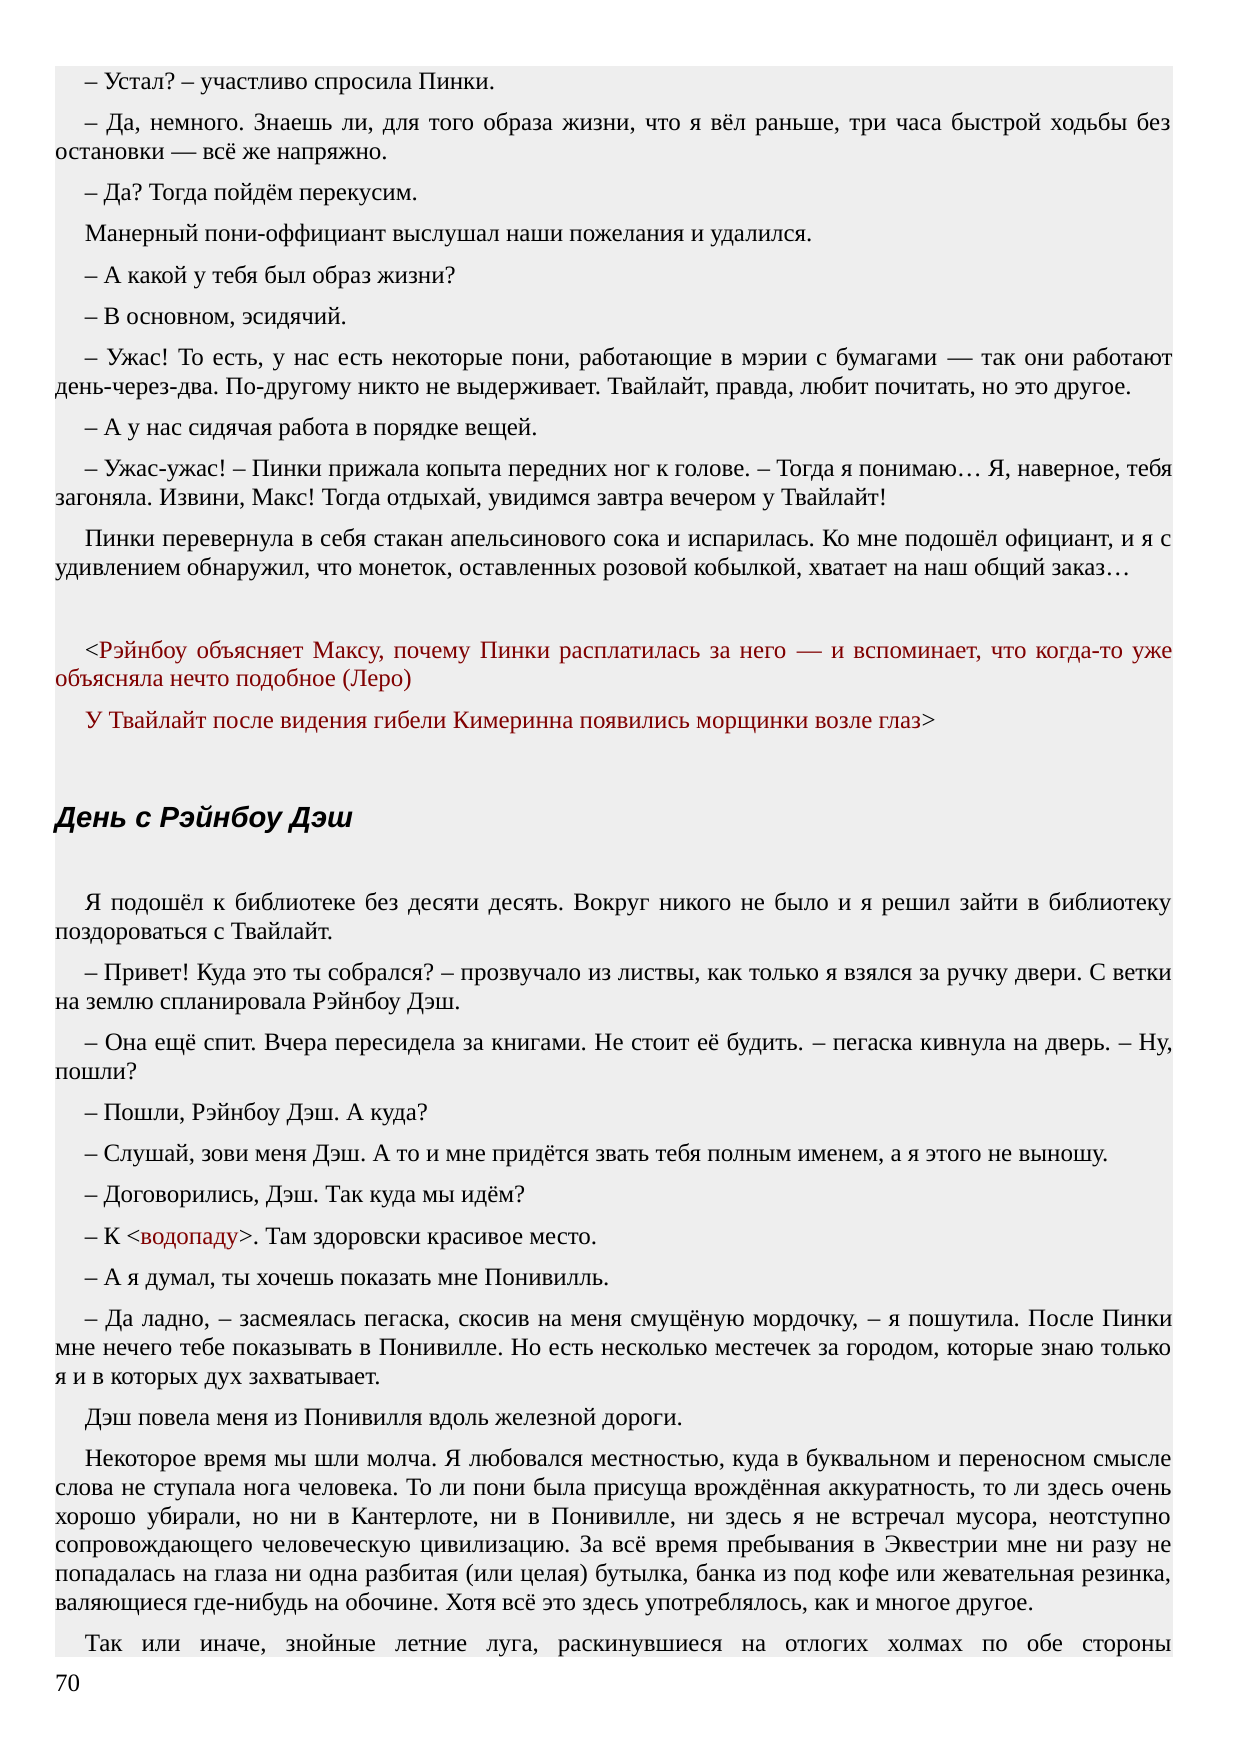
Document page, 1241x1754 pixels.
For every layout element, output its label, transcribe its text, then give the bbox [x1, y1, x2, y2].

text Я подошёл к библиотеке без десяти десять. Вокруг никого не было и я решил зайти в библиотеку поздороваться с Твайлайт. [55, 887, 1173, 944]
text – А какой у тебя был образ жизни? [55, 260, 1173, 288]
subtitle День с Рэйнбоу Дэш [55, 800, 1173, 833]
text – Да ладно, – засмеялась пегаска, скосив на меня смущёную мордочку, – я пошутила. После Пинки мне нечего тебе показывать в Понивилле. Но есть несколько местечек за городом, которые знаю только я и в которых дух захватывает. [55, 1303, 1173, 1389]
text Пинки перевернула в себя стакан апельсинового сока и испарилась. Ко мне подошёл официант, и я с удивлением обнаружил, что монеток, оставленных розовой кобылкой, хватает на наш общий заказ… [55, 523, 1173, 581]
text – А я думал, ты хочешь показать мне Понивилль. [55, 1262, 1173, 1291]
text – Ужас-ужас! – Пинки прижала копыта передних ног к голове. – Тогда я понимаю… Я, наверное, тебя загоняла. Извини, Макс! Тогда отдыхай, увидимся завтра вечером у Твайлайт! [55, 453, 1173, 511]
text Некоторое время мы шли молча. Я любовался местностью, куда в буквальном и переносном смысле слова не ступала нога человека. То ли пони была присуща врождённая аккуратность, то ли здесь очень хорошо убирали, но ни в Кантерлоте, ни в Понивилле, ни здесь я не встречал мусора, неотступно сопровождающего человеческую цивилизацию. За всё время пребывания в Эквестрии мне ни разу не попадалась на глаза ни одна разбитая (или целая) бутылка, банка из под кофе или жевательная резинка, валяющиеся где-нибудь на обочине. Хотя всё это здесь употреблялось, как и многое другое. [55, 1443, 1173, 1616]
text – Ужас! То есть, у нас есть некоторые пони, работающие в мэрии с бумагами — так они работают день-через-два. По-другому никто не выдерживает. Твайлайт, правда, любит почитать, но это другое. [55, 342, 1173, 400]
text – Слушай, зови меня Дэш. А то и мне придётся звать тебя полным именем, а я этого не выношу. [55, 1138, 1173, 1167]
text – Пошли, Рэйнбоу Дэш. А куда? [55, 1097, 1173, 1126]
text – Устал? – участливо спросила Пинки. [55, 66, 1173, 95]
text – Договорились, Дэш. Так куда мы идём? [55, 1179, 1173, 1208]
text – Привет! Куда это ты собрался? – прозвучало из листвы, как только я взялся за ручку двери. С ветки на землю спланировала Рэйнбоу Дэш. [55, 957, 1173, 1014]
text – А у нас сидячая работа в порядке вещей. [55, 412, 1173, 441]
text – Она ещё спит. Вчера пересидела за книгами. Не стоит её будить. – пегаска кивнула на дверь. – Ну, пошли? [55, 1027, 1173, 1084]
text – Да? Тогда пойдём перекусим. [55, 177, 1173, 206]
text <Рэйнбоу объясняет Максу, почему Пинки расплатилась за него — и вспоминает, что когда-то уже объясняла нечто подобное (Леро) [55, 635, 1173, 692]
text – Да, немного. Знаешь ли, для того образа жизни, что я вёл раньше, три часа быстрой ходьбы без остановки — всё же напряжно. [55, 107, 1173, 165]
text Дэш повела меня из Понивилля вдоль железной дороги. [55, 1402, 1173, 1431]
text Так или иначе, знойные летние луга, раскинувшиеся на отлогих холмах по обе стороны [55, 1628, 1173, 1657]
text У Твайлайт после видения гибели Кимеринна появились морщинки возле глаз> [55, 705, 1173, 733]
text Манерный пони-оффициант выслушал наши пожелания и удалился. [55, 218, 1173, 247]
text – В основном, эсидячий. [55, 301, 1173, 330]
text – К <водопаду>. Там здоровски красивое место. [55, 1221, 1173, 1249]
